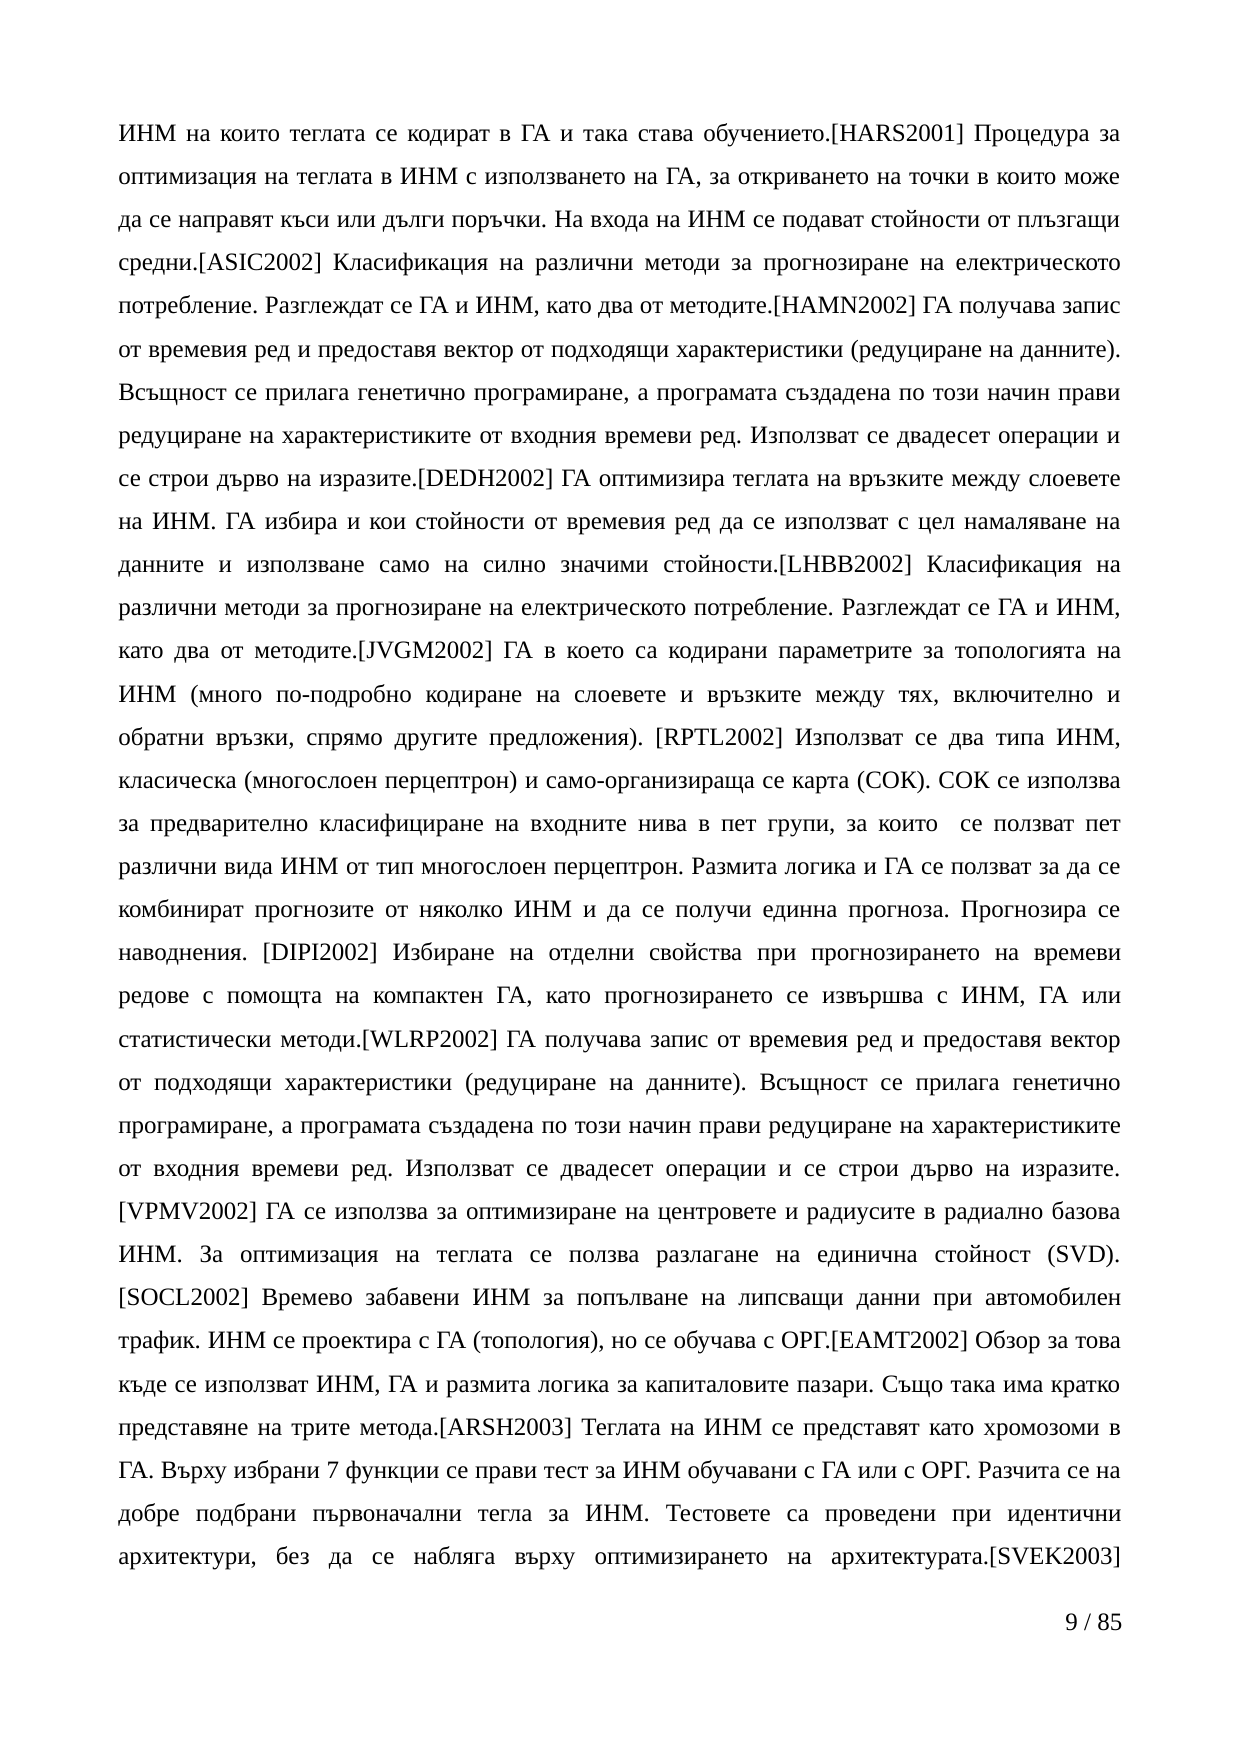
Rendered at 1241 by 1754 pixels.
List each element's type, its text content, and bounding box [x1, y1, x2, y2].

text ИНМ на които теглата се кодират в ГА и така става обучението.[HARS2001] Процедура за оптимизация на теглата в ИНМ с използването на ГА, за откриването на точки в които може да се направят къси или дълги поръчки. На входа на ИНМ се подават стойности от плъзгащи средни.[ASIC2002] Класификация на различни методи за прогнозиране на електрическото потребление. Разглеждат се ГА и ИНМ, като два от методите.[HAMN2002] ГА получава запис от времевия ред и предоставя вектор от подходящи характеристики (редуциране на данните). Всъщност се прилага генетично програмиране, а програмата създадена по този начин прави редуциране на характеристиките от входния времеви ред. Използват се двадесет операции и се строи дърво на изразите.[DEDH2002] ГА оптимизира теглата на връзките между слоевете на ИНМ. ГА избира и кои стойности от времевия ред да се използват с цел намаляване на данните и използване само на силно значими стойности.[LHBB2002] Класификация на различни методи за прогнозиране на електрическото потребление. Разглеждат се ГА и ИНМ, като два от методите.[JVGM2002] ГА в което са кодирани параметрите за топологията на ИНМ (много по-подробно кодиране на слоевете и връзките между тях, включително и обратни връзки, спрямо другите предложения). [RPTL2002] Използват се два типа ИНМ, класическа (многослоен перцептрон) и само-организираща се карта (СОК). СОК се използва за предварително класифициране на входните нива в пет групи, за които се ползват пет различни вида ИНМ от тип многослоен перцептрон. Размита логика и ГА се ползват за да се комбинират прогнозите от няколко ИНМ и да се получи единна прогноза. Прогнозира се наводнения. [DIPI2002] Избиране на отделни свойства при прогнозирането на времеви редове с помощта на компактен ГА, като прогнозирането се извършва с ИНМ, ГА или статистически методи.[WLRP2002] ГА получава запис от времевия ред и предоставя вектор от подходящи характеристики (редуциране на данните). Всъщност се прилага генетично програмиране, а програмата създадена по този начин прави редуциране на характеристиките от входния времеви ред. Използват се двадесет операции и се строи дърво на изразите.[VPMV2002] ГА се използва за оптимизиране на центровете и радиусите в радиално базова ИНМ. За оптимизация на теглата се ползва разлагане на единична стойност (SVD).[SOCL2002] Времево забавени ИНМ за попълване на липсващи данни при автомобилен трафик. ИНМ се проектира с ГА (топология), но се обучава с ОРГ.[EAMT2002] Обзор за това къде се използват ИНМ, ГА и размита логика за капиталовите пазари. Също така има кратко представяне на трите метода.[ARSH2003] Теглата на ИНМ се представят като хромозоми в ГА. Върху избрани 7 функции се прави тест за ИНМ обучавани с ГА или с ОРГ. Разчита се на добре подбрани първоначални тегла за ИНМ. Тестовете са проведени при идентични архитектури, без да се набляга върху оптимизирането на архитектурата.[SVEK2003] [118, 118, 1122, 1570]
